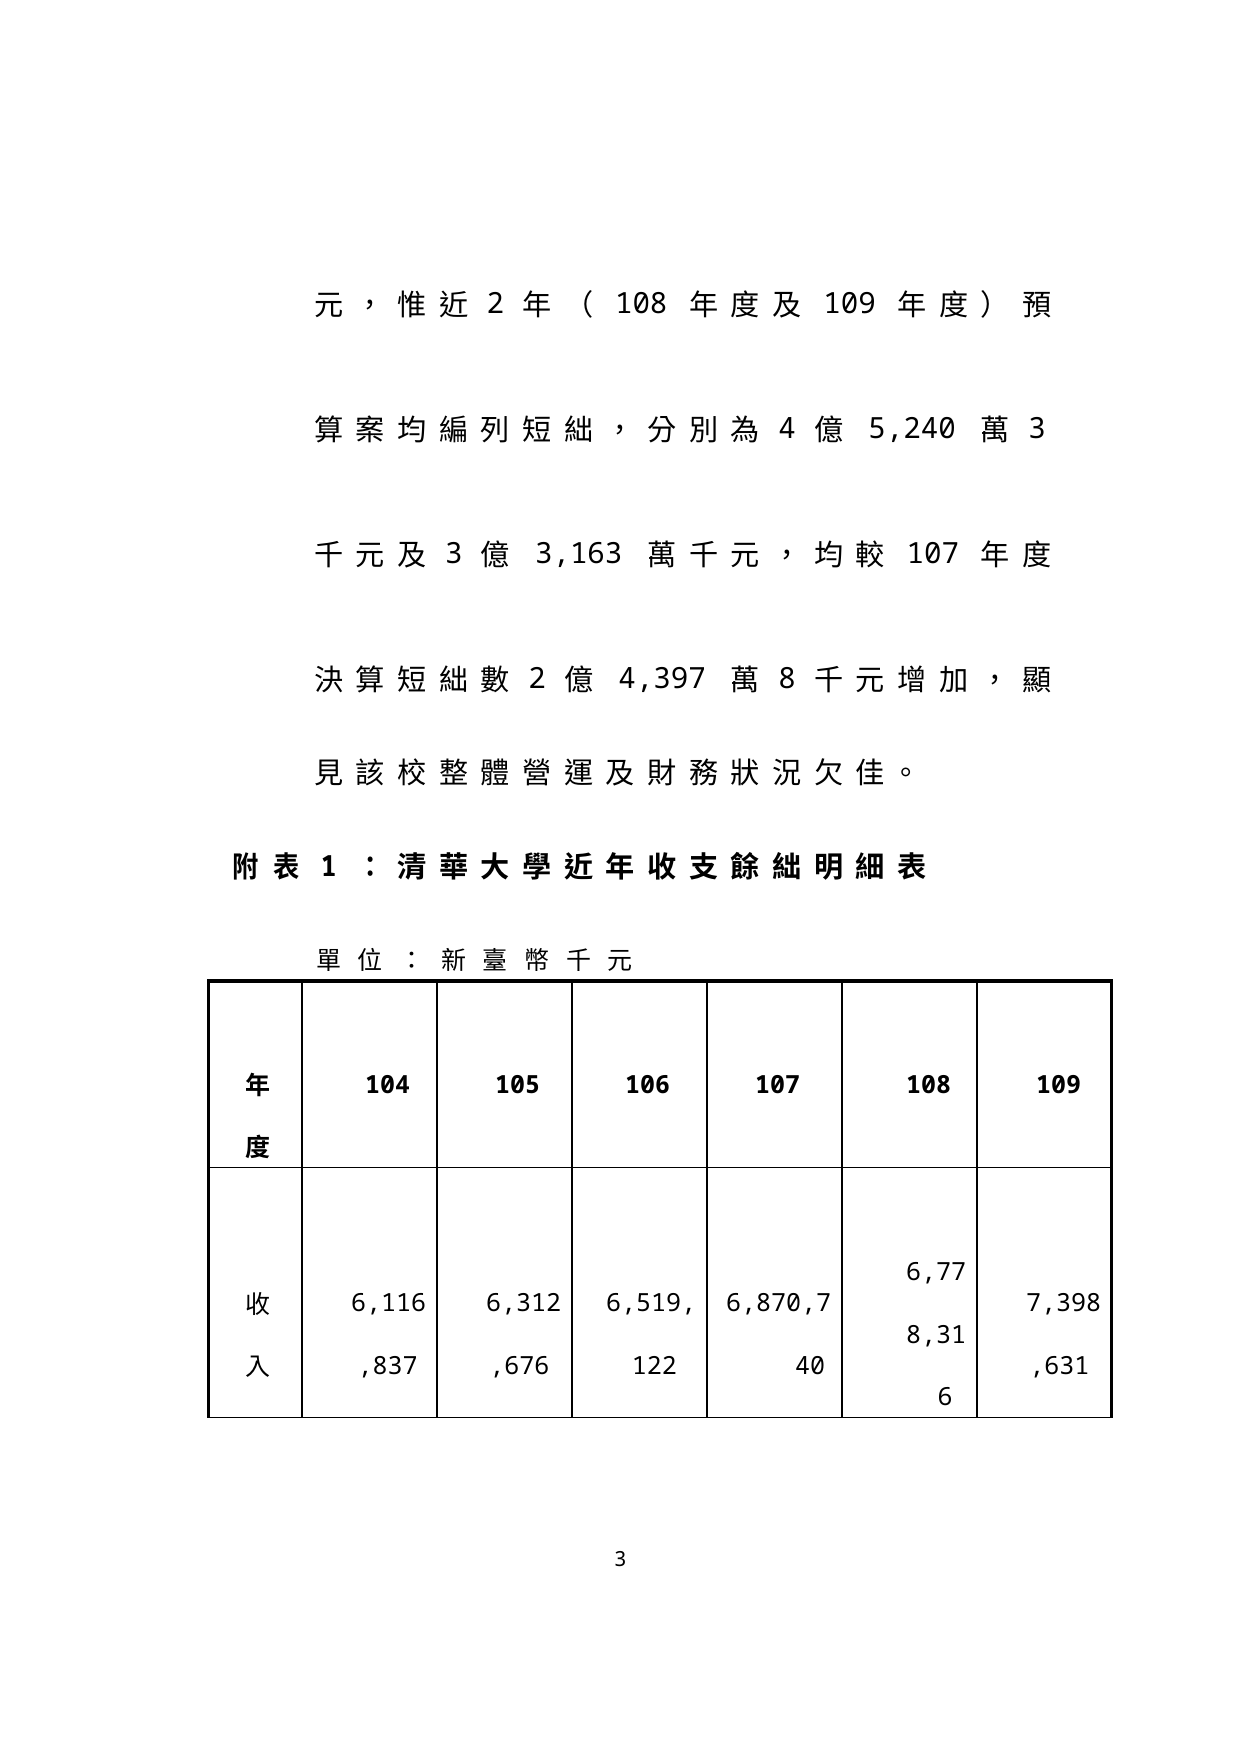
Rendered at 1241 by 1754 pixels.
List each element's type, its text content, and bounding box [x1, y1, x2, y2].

table_header 104 [303, 983, 436, 1167]
table_cell 6,116,837 [303, 1168, 436, 1417]
text 附表1：清華大學近年收支餘絀明細表 單位：新臺幣千元 [194, 792, 1087, 979]
table_header 109 [978, 983, 1110, 1167]
table_cell 6,778,316 [843, 1168, 976, 1417]
table_header 105 [438, 983, 571, 1167]
table_header 107 [708, 983, 841, 1167]
table_cell 收入 [210, 1168, 301, 1417]
table_cell 6,519,122 [573, 1168, 706, 1417]
table_header 106 [573, 983, 706, 1167]
table_cell 7,398,631 [978, 1168, 1110, 1417]
table_cell 6,312,676 [438, 1168, 571, 1417]
table_cell 6,870,740 [708, 1168, 841, 1417]
table_header 年度 [210, 983, 301, 1167]
table_header 108 [843, 983, 976, 1167]
text 元，惟近2年（108年度及109年度）預算案均編列短絀，分別為4億5,240萬3千元及3億3,163萬千元，均較107年度決算短絀數2億4,397萬8千元增加，顯見該校整體營運及財務狀況欠佳。 [271, 229, 1058, 792]
